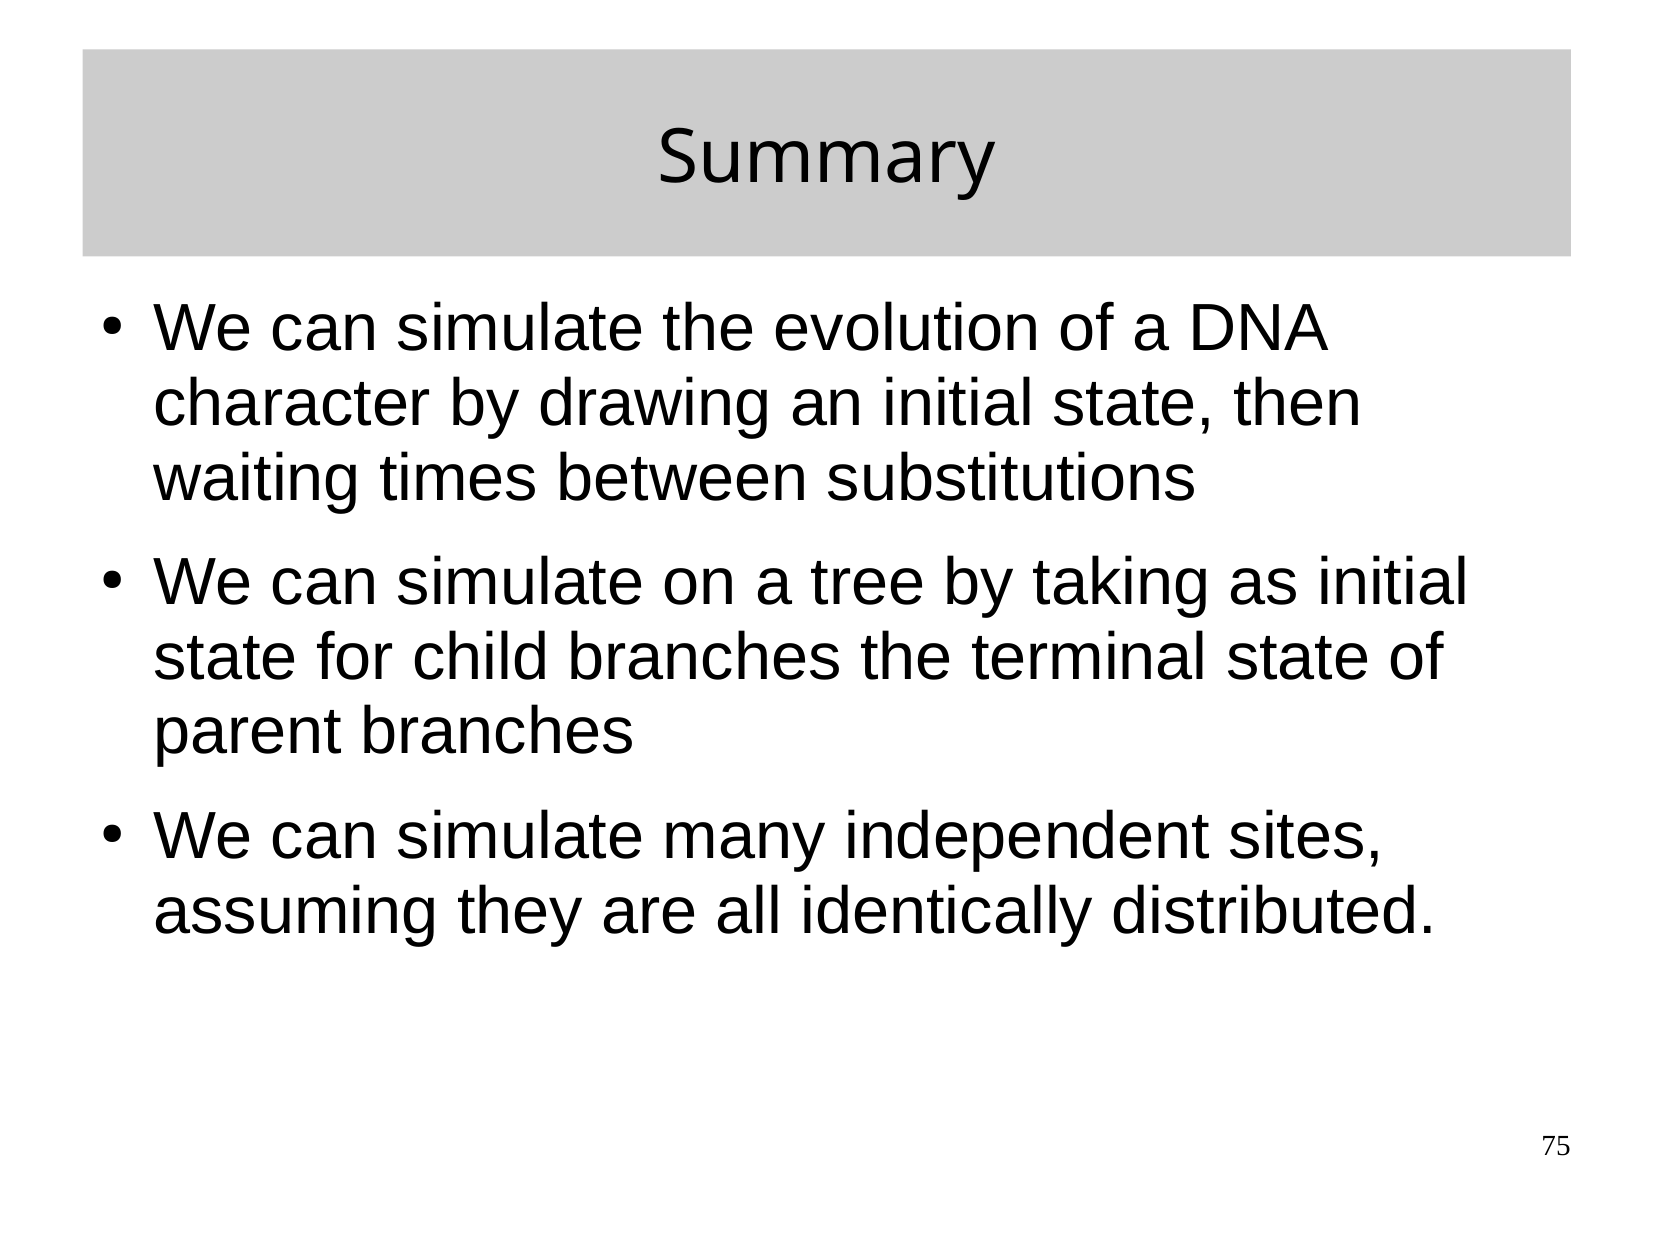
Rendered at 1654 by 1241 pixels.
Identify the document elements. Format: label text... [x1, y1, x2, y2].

list We can simulate the evolution of a DNA character by drawing an initial state, then waiting times between substitutions We can simulate on a tree by taking as initial state for child branches the terminal state of parent branches We can simulate many independent sites, assuming they are all identically distributed. [82, 290, 1571, 1171]
title Summary [82, 49, 1571, 257]
